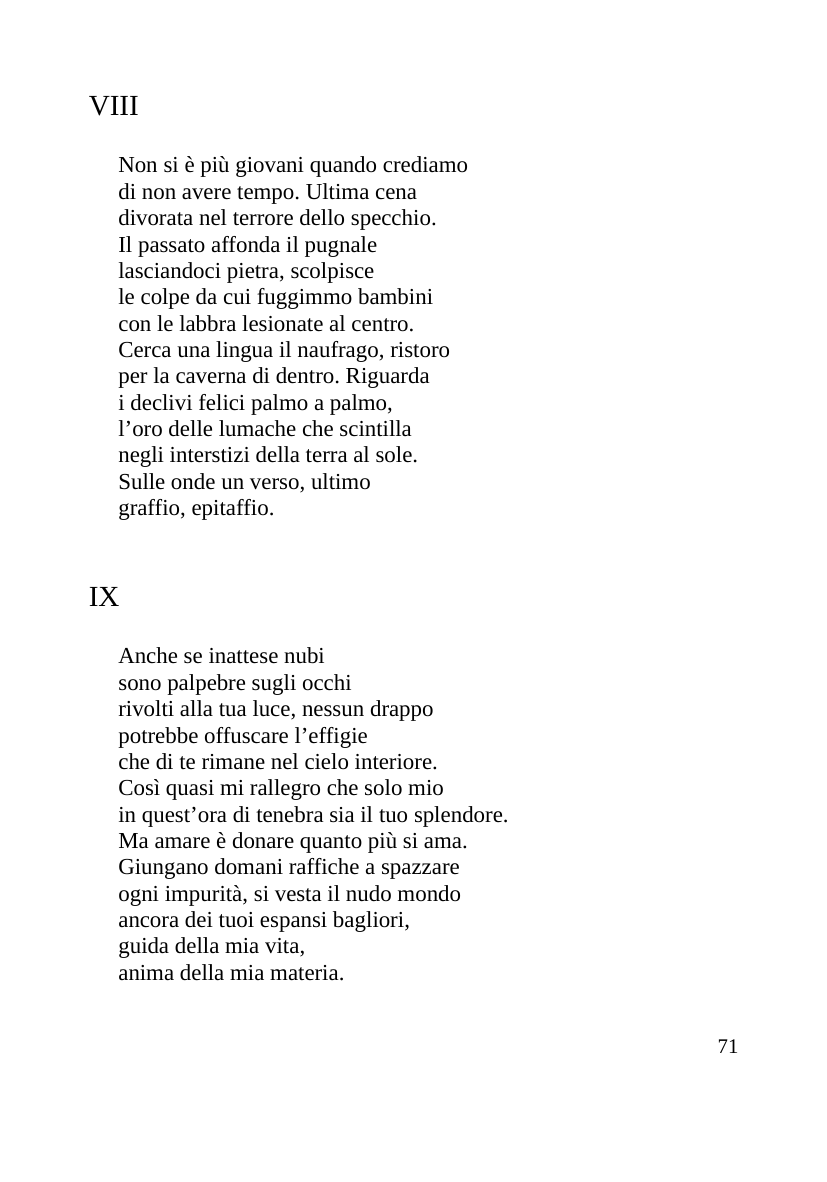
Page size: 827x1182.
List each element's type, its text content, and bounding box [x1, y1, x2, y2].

text Così quasi mi rallegro che solo mio [88, 774, 738, 801]
text Giungano domani raffiche a spazzare [88, 853, 738, 880]
text in quest’ora di tenebra sia il tuo splendore. [88, 801, 738, 827]
text che di te rimane nel cielo interiore. [88, 748, 738, 774]
text anima della mia materia. [88, 959, 738, 985]
text ogni impurità, si vesta il nudo mondo [88, 880, 738, 906]
text lasciandoci pietra, scolpisce [88, 257, 738, 283]
text ancora dei tuoi espansi bagliori, [88, 906, 738, 932]
text Ma amare è donare quanto più si ama. [88, 827, 738, 853]
text rivolti alla tua luce, nessun drappo [88, 695, 738, 722]
text Non si è più giovani quando crediamo [88, 152, 738, 178]
text VIII [88, 88, 738, 122]
text IX [88, 579, 738, 613]
text sono palpebre sugli occhi [88, 669, 738, 695]
text guida della mia vita, [88, 932, 738, 959]
text l’oro delle lumache che scintilla [88, 415, 738, 441]
text Anche se inattese nubi [88, 643, 738, 669]
text negli interstizi della terra al sole. [88, 441, 738, 468]
text con le labbra lesionate al centro. [88, 310, 738, 336]
text Cerca una lingua il naufrago, ristoro [88, 336, 738, 362]
text di non avere tempo. Ultima cena [88, 178, 738, 204]
text potrebbe offuscare l’effigie [88, 722, 738, 748]
text le colpe da cui fuggimmo bambini [88, 283, 738, 310]
text per la caverna di dentro. Riguarda [88, 362, 738, 389]
text graffio, epitaffio. [88, 494, 738, 521]
text divorata nel terrore dello specchio. [88, 204, 738, 231]
text i declivi felici palmo a palmo, [88, 389, 738, 415]
text Sulle onde un verso, ultimo [88, 468, 738, 494]
text Il passato affonda il pugnale [88, 231, 738, 257]
